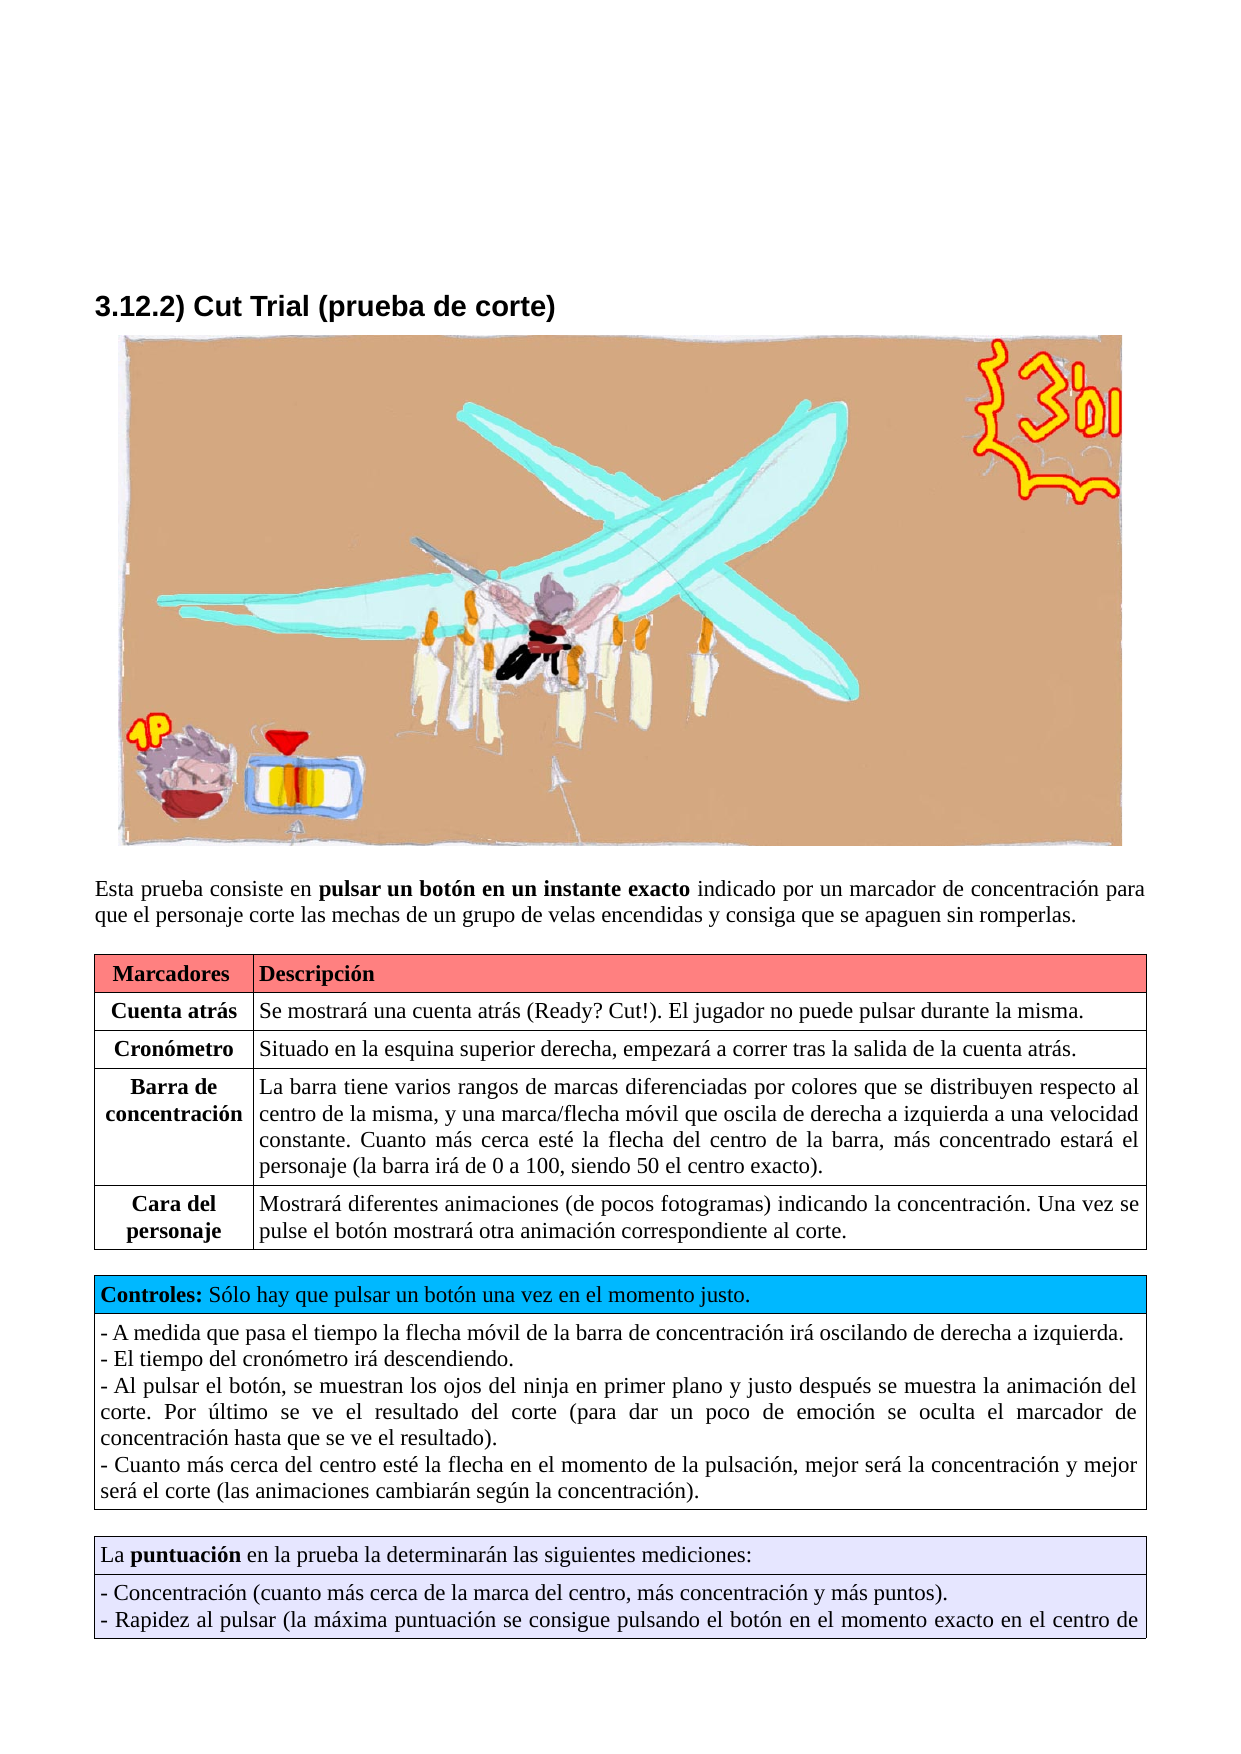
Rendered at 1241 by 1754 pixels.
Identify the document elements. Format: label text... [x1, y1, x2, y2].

table_cell La barra tiene varios rangos de marcas diferenciadas por colores que se distribuyen respecto al centro de la misma, y una marca/flecha móvil que oscila de derecha a izquierda a una velocidad constante. Cuanto más cerca esté la flecha del centro de la barra, más concentrado estará el personaje (la barra irá de 0 a 100, siendo 50 el centro exacto). [254, 1069, 1146, 1184]
table_cell Cronómetro [95, 1031, 253, 1068]
picture [118, 335, 1123, 846]
table_header Marcadores [95, 955, 253, 992]
table_cell Cuenta atrás [95, 993, 253, 1030]
table_cell - Concentración (cuanto más cerca de la marca del centro, más concentración y más puntos). - Rapidez al pulsar (la máxima puntuación se consigue pulsando el botón en el momento exacto en el centro de [95, 1575, 1146, 1638]
table_header Controles: Sólo hay que pulsar un botón una vez en el momento justo. [95, 1276, 1146, 1313]
table_cell - A medida que pasa el tiempo la flecha móvil de la barra de concentración irá oscilando de derecha a izquierda. - El tiempo del cronómetro irá descendiendo. - Al pulsar el botón, se muestran los ojos del ninja en primer plano y justo después se muestra la animación del corte. Por último se ve el resultado del corte (para dar un poco de emoción se oculta el marcador de concentración hasta que se ve el resultado). - Cuanto más cerca del centro esté la flecha en el momento de la pulsación, mejor será la concentración y mejor será el corte (las animaciones cambiarán según la concentración). [95, 1314, 1146, 1509]
table_cell Barra de concentración [95, 1069, 253, 1184]
table_cell Mostrará diferentes animaciones (de pocos fotogramas) indicando la concentración. Una vez se pulse el botón mostrará otra animación correspondiente al corte. [254, 1186, 1146, 1249]
table_header Descripción [254, 955, 1146, 992]
subtitle 3.12.2) Cut Trial (prueba de corte) [94, 289, 1146, 323]
table_cell Situado en la esquina superior derecha, empezará a correr tras la salida de la cuenta atrás. [254, 1031, 1146, 1068]
table_header La puntuación en la prueba la determinarán las siguientes mediciones: [95, 1537, 1146, 1574]
text Esta prueba consiste en pulsar un botón en un instante exacto indicado por un marcador de concentración para que el personaje corte las mechas de un grupo de velas encendidas y consiga que se apaguen sin romperlas. [94, 875, 1146, 927]
table_cell Cara del personaje [95, 1186, 253, 1249]
table_cell Se mostrará una cuenta atrás (Ready? Cut!). El jugador no puede pulsar durante la misma. [254, 993, 1146, 1030]
